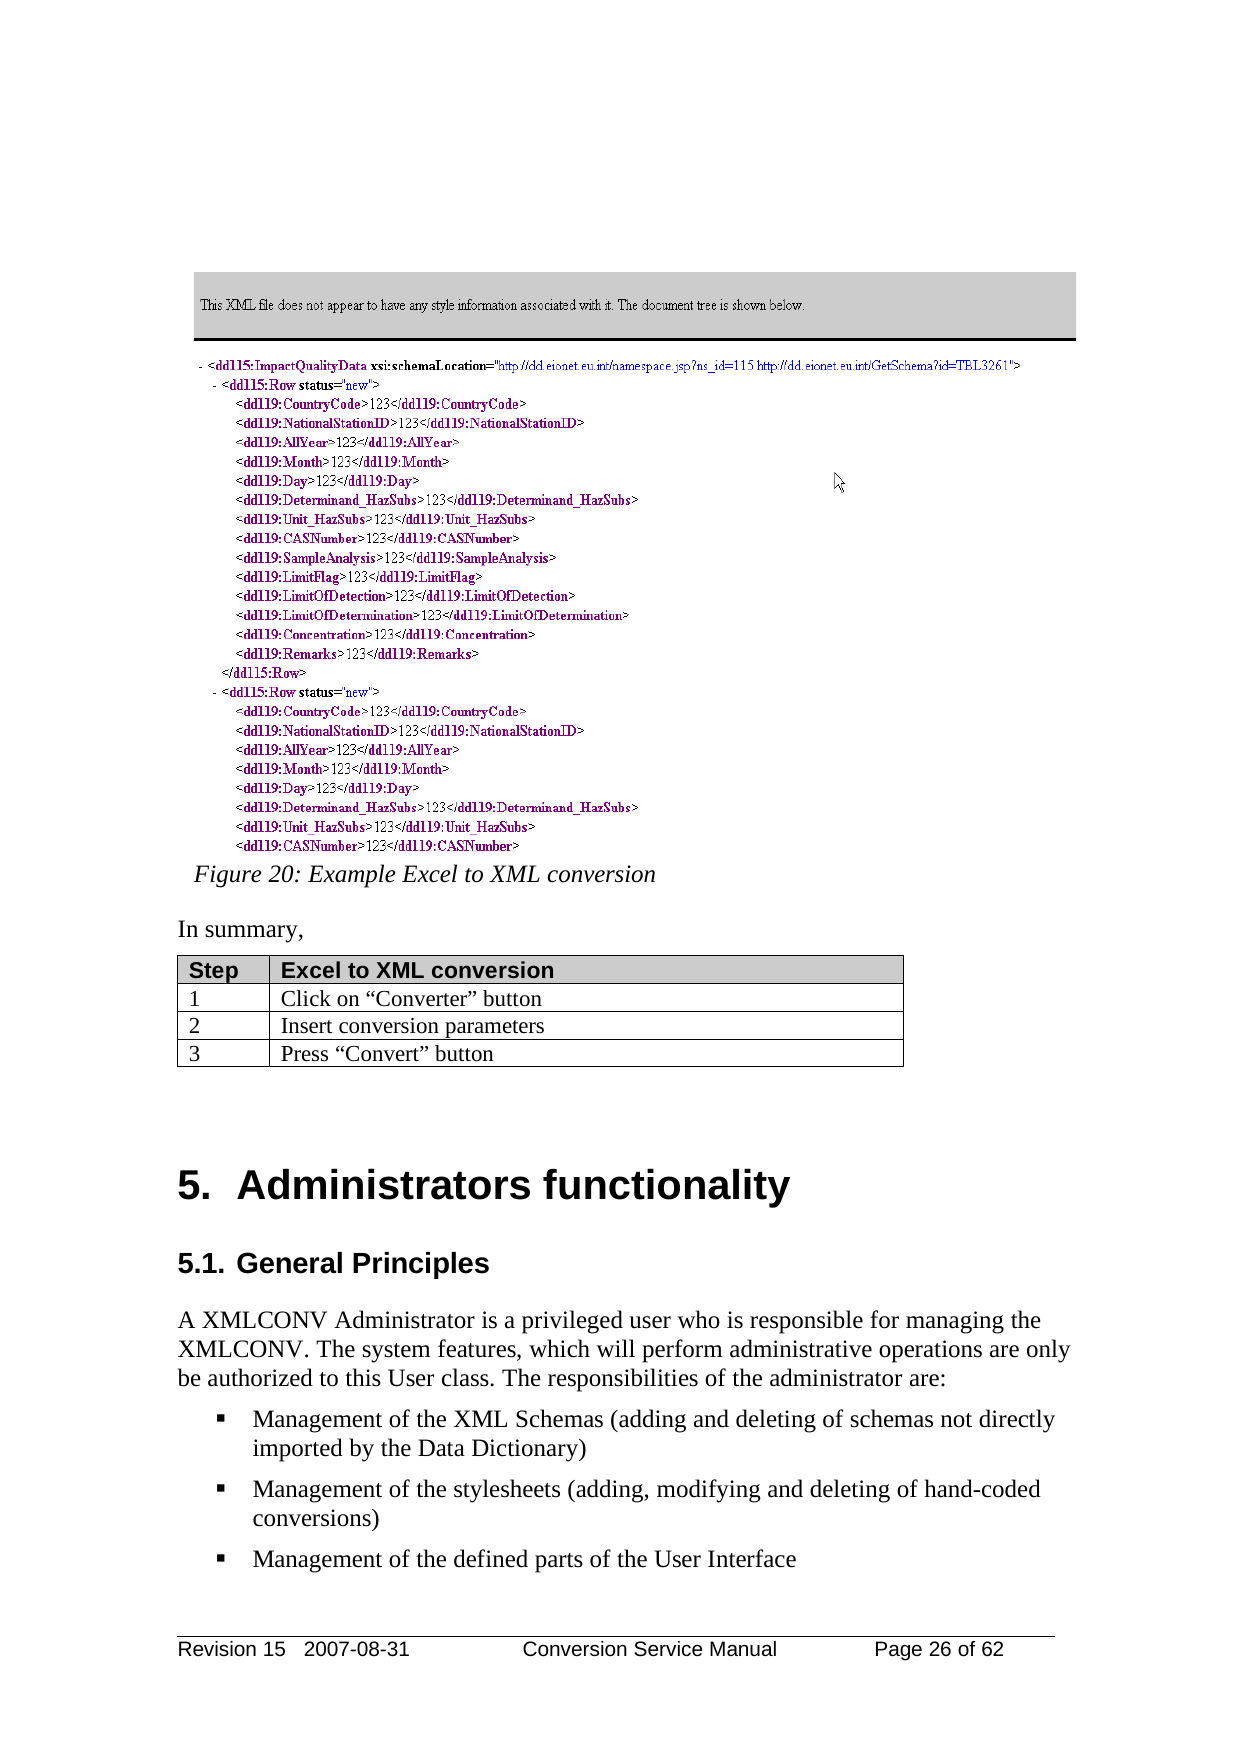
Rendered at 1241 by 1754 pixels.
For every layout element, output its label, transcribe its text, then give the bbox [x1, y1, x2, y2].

table_cell Press “Convert” button [270, 1040, 903, 1066]
table_cell 1 [178, 984, 269, 1011]
text A XMLCONV Administrator is a privileged user who is responsible for managing the XMLCONV. The system features, which will perform administrative operations are only be authorized to this User class. The responsibilities of the administrator are: [177, 1305, 1092, 1392]
list Management of the XML Schemas (adding and deleting of schemas not directly imported by the Data Dictionary) [215, 1404, 1092, 1462]
table_cell Click on “Converter” button [270, 984, 903, 1011]
table_header Excel to XML conversion [270, 956, 903, 983]
text In summary, [177, 914, 1092, 943]
picture [193, 272, 1077, 859]
text Figure 20: Example Excel to XML conversion [194, 859, 1076, 888]
table_cell Insert conversion parameters [270, 1012, 903, 1038]
table_header Step [178, 956, 269, 983]
table_cell 2 [178, 1012, 269, 1038]
list Management of the defined parts of the User Interface [215, 1543, 1092, 1572]
subtitle General Principles [177, 1246, 1092, 1280]
table_cell 3 [178, 1040, 269, 1066]
list Management of the stylesheets (adding, modifying and deleting of hand-coded conversions) [215, 1473, 1092, 1532]
subtitle Administrators functionality [177, 1161, 1092, 1208]
